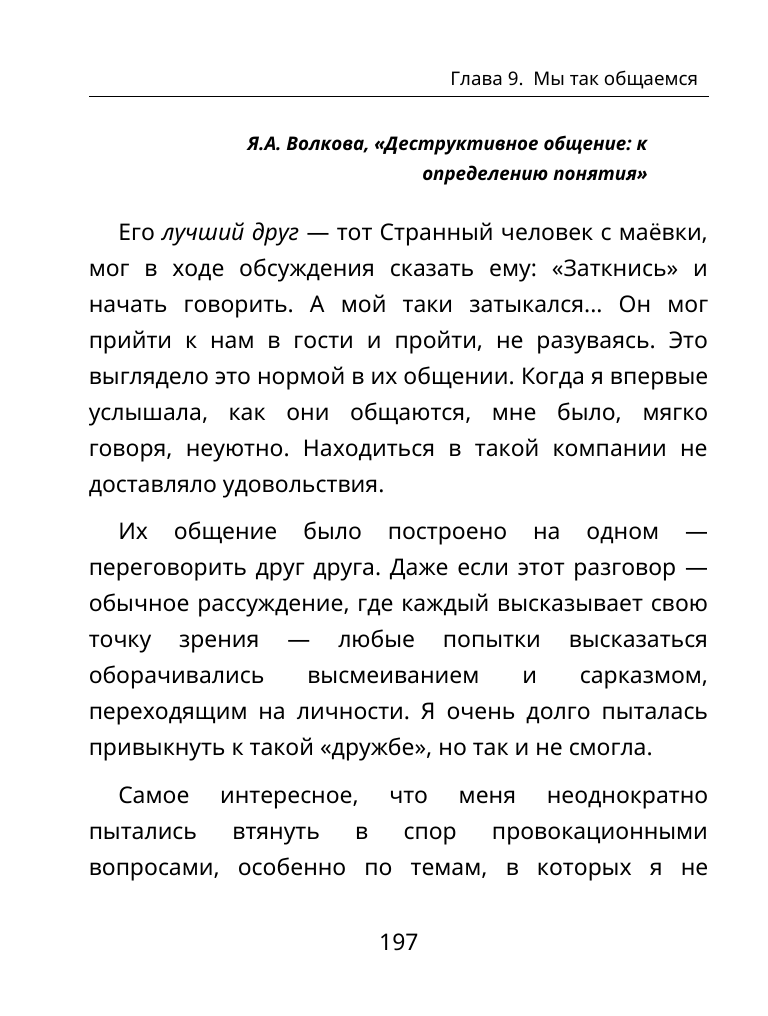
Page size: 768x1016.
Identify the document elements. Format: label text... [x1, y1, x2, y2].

text Их общение было построено на одном — переговорить друг друга. Даже если этот разговор — обычное рассуждение, где каждый высказывает свою точку зрения — любые попытки высказаться оборачивались высмеиванием и сарказмом, переходящим на личности. Я очень долго пыталась привыкнуть к такой «дружбе», но так и не смогла. [88, 515, 709, 762]
text Его лучший друг — тот Странный человек с маёвки, мог в ходе обсуждения сказать ему: «Заткнись» и начать говорить. А мой таки затыкался... Он мог прийти к нам в гости и пройти, не разуваясь. Это выглядело это нормой в их общении. Когда я впервые услышала, как они общаются, мне было, мягко говоря, неуютно. Находиться в такой компании не доставляло удовольствия. [88, 216, 709, 499]
text Я.А. Волкова, «Деструктивное общение: к определению понятия» [148, 126, 649, 186]
text Самое интересное, что меня неоднократно пытались втянуть в спор провокационными вопросами, особенно по темам, в которых я не [88, 779, 709, 882]
